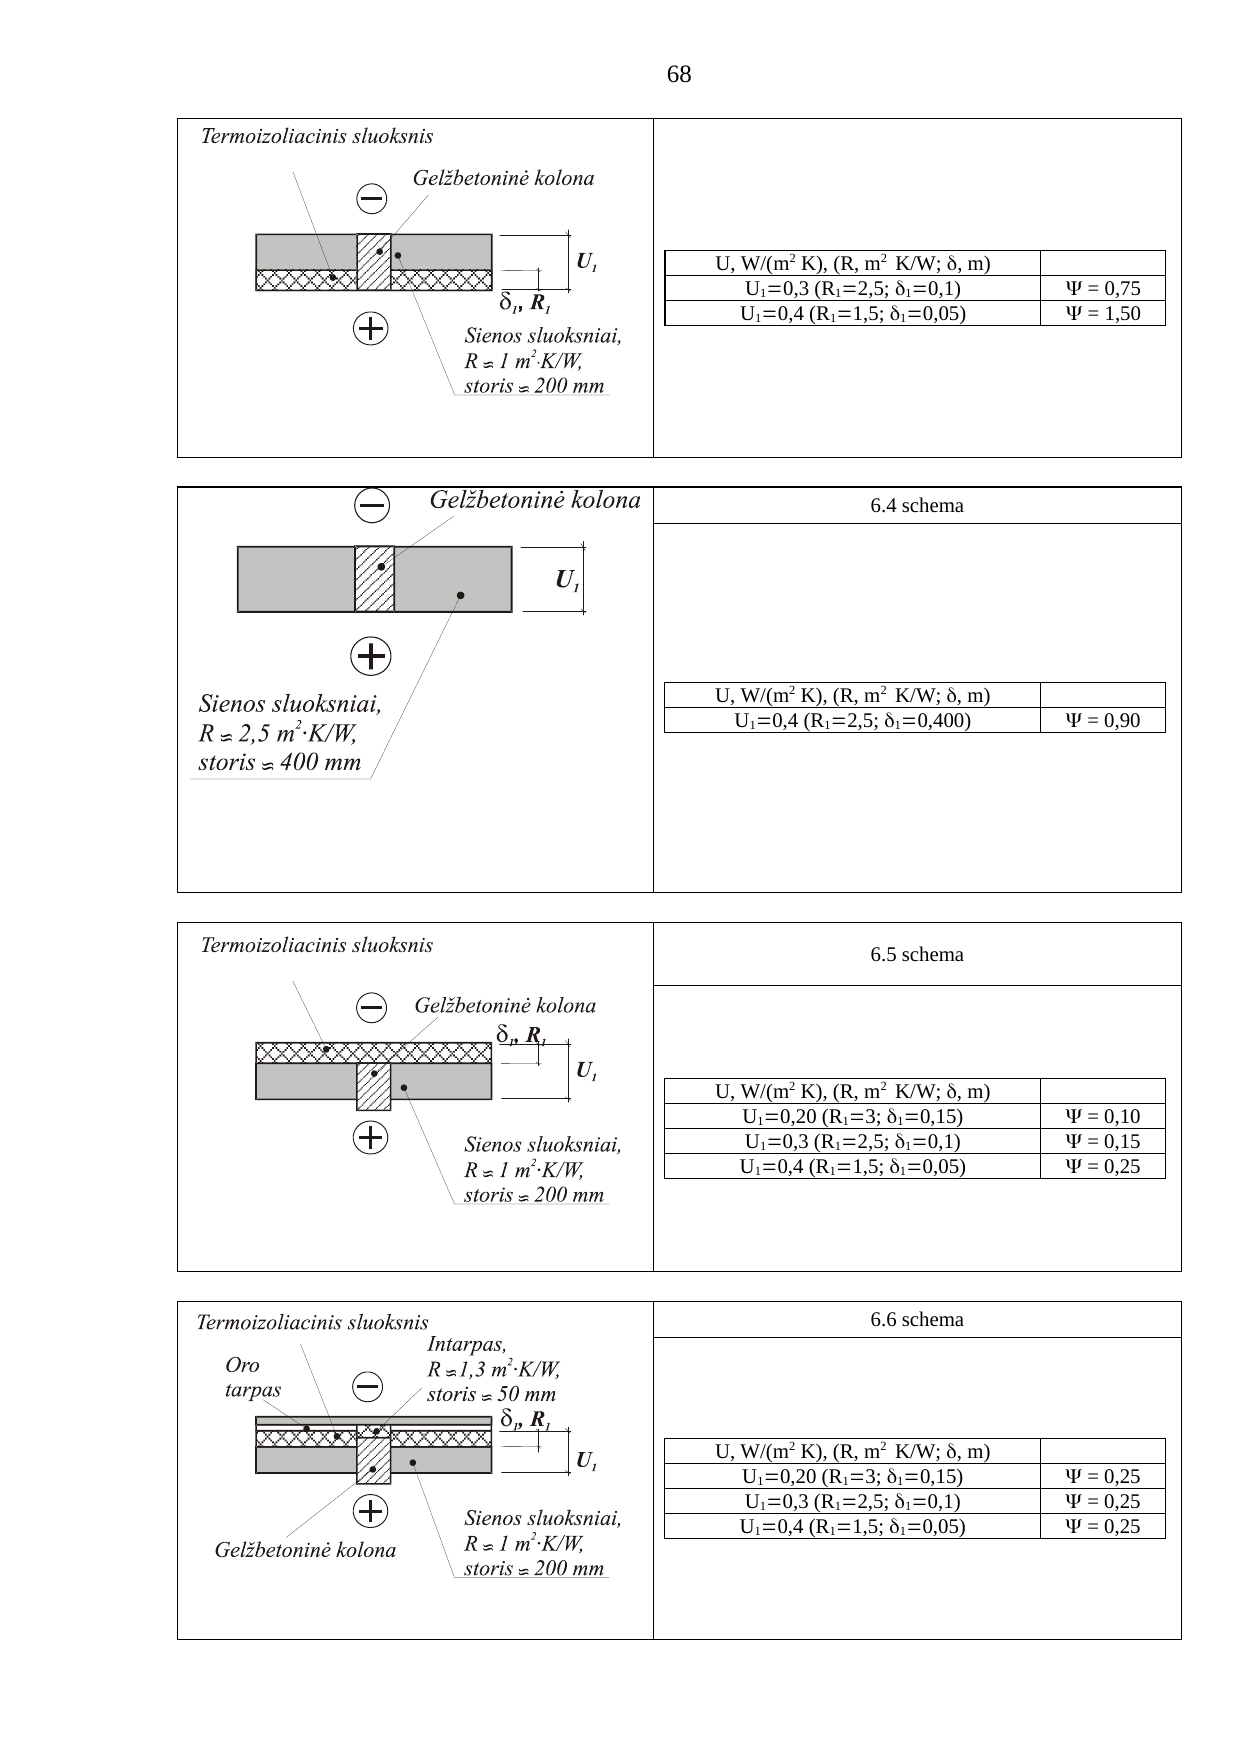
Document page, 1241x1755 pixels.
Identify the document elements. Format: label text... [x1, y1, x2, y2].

table_cell [654, 986, 1181, 1271]
table_cell [654, 1338, 1181, 1639]
table_header U, W/(m2 K), (R, m2 K/W; d, m) [665, 1439, 1040, 1463]
table_cell U1=0,3 (R1=2,5; d1=0,1) [665, 1129, 1040, 1153]
table_cell Y = 0,75 [1041, 276, 1165, 300]
table_header U, W/(m2 K), (R, m2 K/W; d, m) [666, 251, 1040, 275]
table_header 6.6 schema [654, 1302, 1181, 1337]
table_cell U1=0,3 (R1=2,5; d1=0,1) [666, 276, 1040, 300]
table_cell Y = 0,10 [1041, 1104, 1165, 1128]
table_header U, W/(m2 K), (R, m2 K/W; d, m) [665, 1079, 1040, 1103]
table_cell [654, 524, 1181, 892]
table_cell Y = 0,90 [1041, 708, 1165, 732]
table_header [356, 489, 388, 522]
table_header 6.5 schema [654, 923, 1181, 985]
table_header 6.4 schema [654, 488, 1181, 522]
table_cell Y = 0,25 [1041, 1489, 1165, 1513]
table_cell U1=0,4 (R1=1,5; d1=0,05) [665, 1514, 1040, 1538]
table_cell U1=0,3 (R1=2,5; d1=0,1) [665, 1489, 1040, 1513]
table_cell [654, 119, 1181, 457]
table_header [1041, 251, 1165, 275]
table_header [178, 923, 653, 1271]
table_cell U1=0,20 (R1=3; d1=0,15) [665, 1464, 1040, 1488]
table_cell Y = 0,25 [1041, 1464, 1165, 1488]
table_header [1041, 1079, 1165, 1103]
table_cell U1=0,4 (R1=2,5; d1=0,400) [665, 708, 1040, 732]
table_header [178, 119, 653, 457]
table_header [1041, 1439, 1165, 1463]
table_cell U1=0,4 (R1=1,5; d1=0,05) [666, 301, 1040, 325]
table_cell Y = 0,25 [1041, 1514, 1165, 1538]
table_header U, W/(m2 K), (R, m2 K/W; d, m) [665, 683, 1040, 707]
table_header [178, 1302, 653, 1639]
table_header [178, 488, 653, 892]
table_header [1041, 683, 1165, 707]
table_cell Y = 1,50 [1041, 301, 1165, 325]
table_cell U1=0,20 (R1=3; d1=0,15) [665, 1104, 1040, 1128]
table_cell U1=0,4 (R1=1,5; d1=0,05) [665, 1154, 1040, 1178]
table_cell Y = 0,15 [1041, 1129, 1165, 1153]
table_cell Y = 0,25 [1041, 1154, 1165, 1178]
